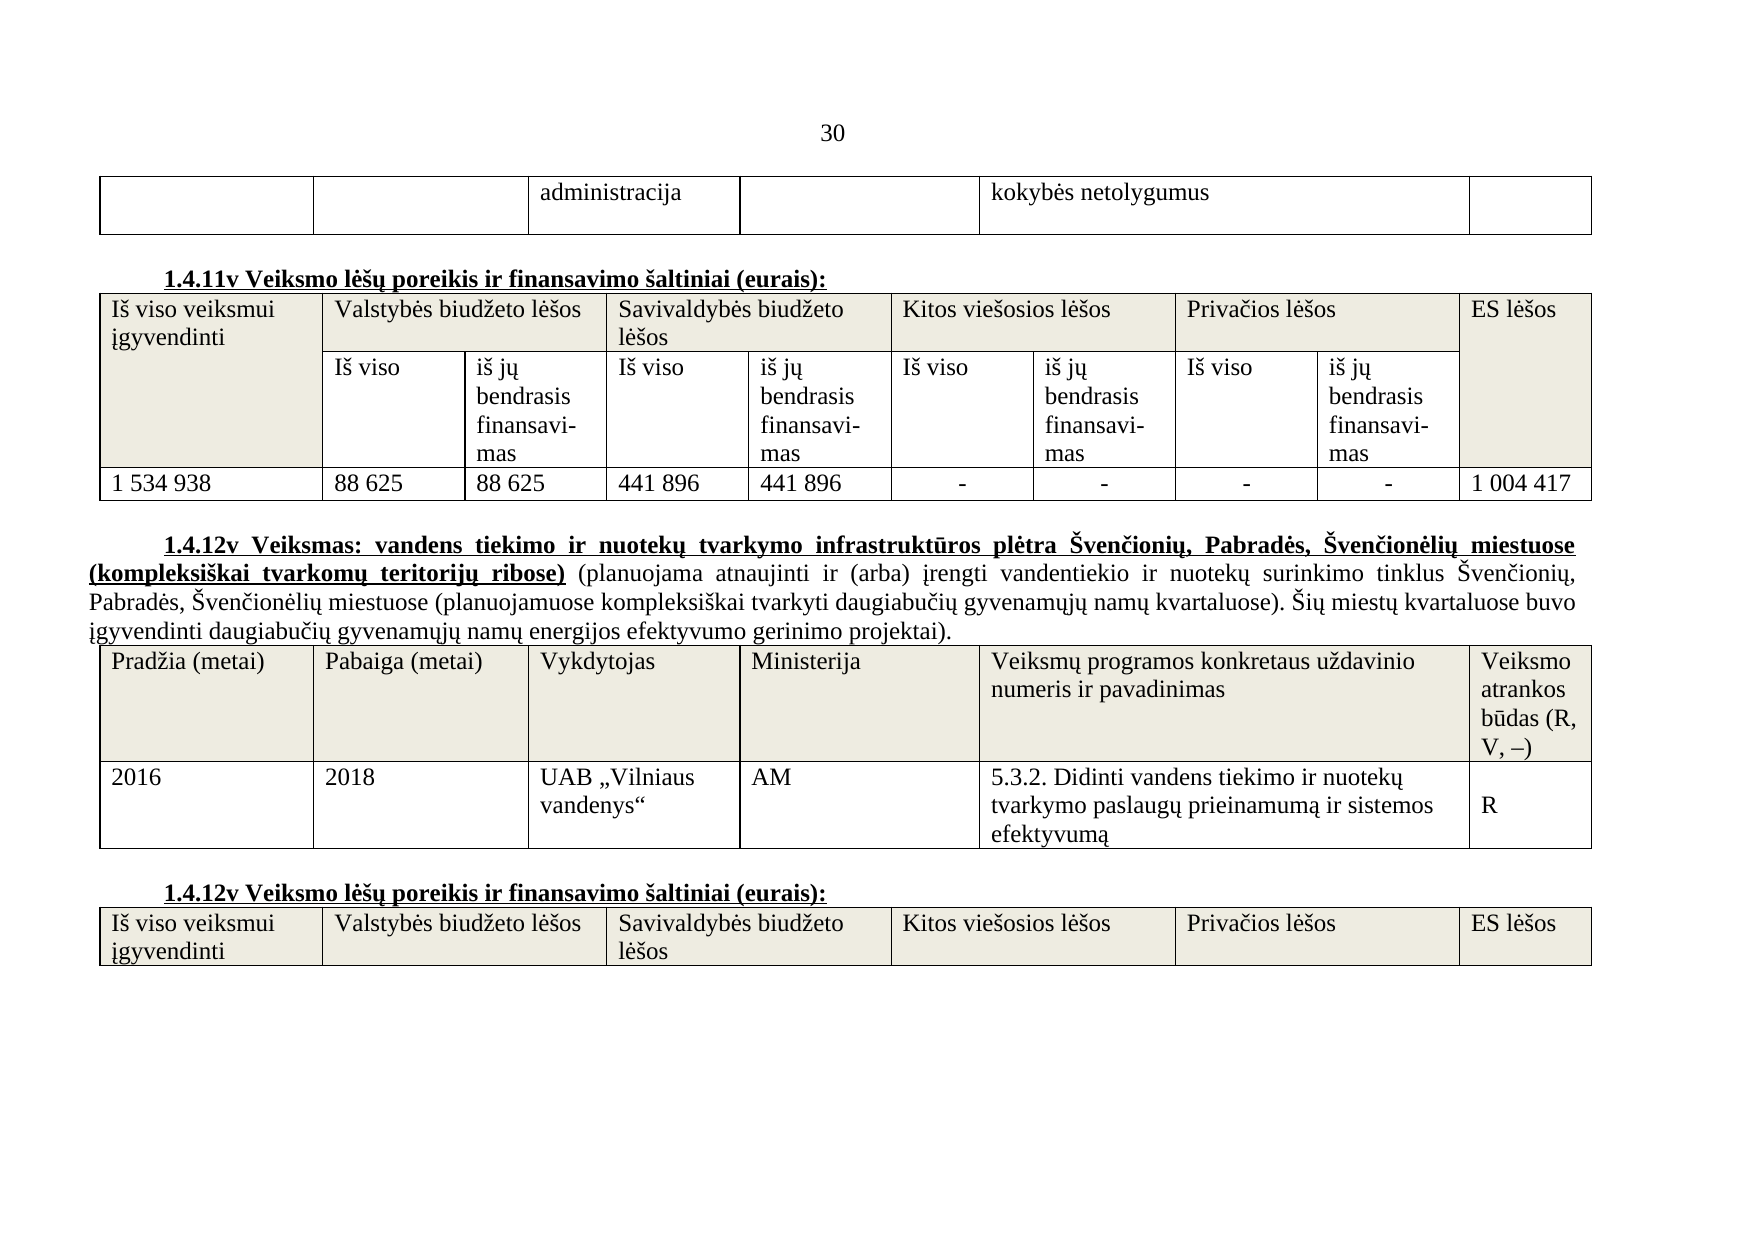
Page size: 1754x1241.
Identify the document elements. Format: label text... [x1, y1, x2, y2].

table_cell Iš viso [607, 352, 748, 467]
table_cell - [1318, 468, 1459, 500]
table_header Iš viso veiksmui įgyvendinti [101, 908, 322, 965]
table_header Iš viso veiksmui įgyvendinti [101, 294, 322, 467]
text 1.4.12v Veiksmo lėšų poreikis ir finansavimo šaltiniai (eurais): [89, 878, 1577, 907]
table_cell - [1034, 468, 1175, 500]
table_cell - [892, 468, 1033, 500]
table_header Valstybės biudžeto lėšos [323, 908, 606, 965]
table_cell kokybės netolygumus [980, 177, 1469, 234]
table_cell iš jų bendrasis finansavi- mas [1034, 352, 1175, 467]
table_header Kitos viešosios lėšos [892, 908, 1175, 965]
table_cell 2016 [101, 762, 313, 848]
table_cell 441 896 [607, 468, 748, 500]
table_cell iš jų bendrasis finansavi- mas [1318, 352, 1459, 467]
table_header ES lėšos [1460, 294, 1591, 467]
table_header Valstybės biudžeto lėšos [323, 294, 606, 351]
table_cell administracija [529, 177, 739, 234]
table_cell 441 896 [749, 468, 891, 500]
table_cell 1 534 938 [101, 468, 322, 500]
table_cell 88 625 [323, 468, 464, 500]
table_cell - [1176, 468, 1317, 500]
table_header Ministerija [741, 646, 979, 761]
table_cell Iš viso [892, 352, 1033, 467]
text 1.4.11v Veiksmo lėšų poreikis ir finansavimo šaltiniai (eurais): [89, 264, 1577, 293]
table_cell AM [741, 762, 979, 848]
table_header ES lėšos [1460, 908, 1591, 965]
table_header Vykdytojas [529, 646, 739, 761]
table_cell Iš viso [1176, 352, 1317, 467]
table_cell [101, 177, 313, 234]
text 1.4.12v Veiksmas: vandens tiekimo ir nuotekų tvarkymo infrastruktūros plėtra Švenčionių, Pabradės, Švenčionėlių miestuose (kompleksiškai tvarkomų teritorijų ribose) (planuojama atnaujinti ir (arba) įrengti vandentiekio ir nuotekų surinkimo tinklus Švenčionių, Pabradės, Švenčionėlių miestuose (planuojamuose kompleksiškai tvarkyti daugiabučių gyvenamųjų namų kvartaluose). Šių miestų kvartaluose buvo įgyvendinti daugiabučių gyvenamųjų namų energijos efektyvumo gerinimo projektai). [89, 530, 1577, 645]
table_cell iš jų bendrasis finansavi- mas [466, 352, 606, 467]
table_cell 5.3.2. Didinti vandens tiekimo ir nuotekų tvarkymo paslaugų prieinamumą ir sistemos efektyvumą [980, 762, 1469, 848]
table_cell [314, 177, 528, 234]
table_header Savivaldybės biudžeto lėšos [607, 908, 891, 965]
table_cell [741, 177, 979, 234]
table_header Veiksmo atrankos būdas (R, V, –) [1470, 646, 1591, 761]
table_cell UAB „Vilniaus vandenys“ [529, 762, 739, 848]
table_header Privačios lėšos [1176, 294, 1459, 351]
table_cell 2018 [314, 762, 528, 848]
table_cell iš jų bendrasis finansavi- mas [749, 352, 891, 467]
table_cell 88 625 [466, 468, 606, 500]
table_header Pabaiga (metai) [314, 646, 528, 761]
table_header Pradžia (metai) [101, 646, 313, 761]
table_header Veiksmų programos konkretaus uždavinio numeris ir pavadinimas [980, 646, 1469, 761]
table_header Kitos viešosios lėšos [892, 294, 1175, 351]
table_cell R [1470, 762, 1591, 848]
table_header Savivaldybės biudžeto lėšos [607, 294, 891, 351]
table_cell Iš viso [323, 352, 464, 467]
table_cell [1470, 177, 1591, 234]
table_header Privačios lėšos [1176, 908, 1459, 965]
table_cell 1 004 417 [1460, 468, 1591, 500]
